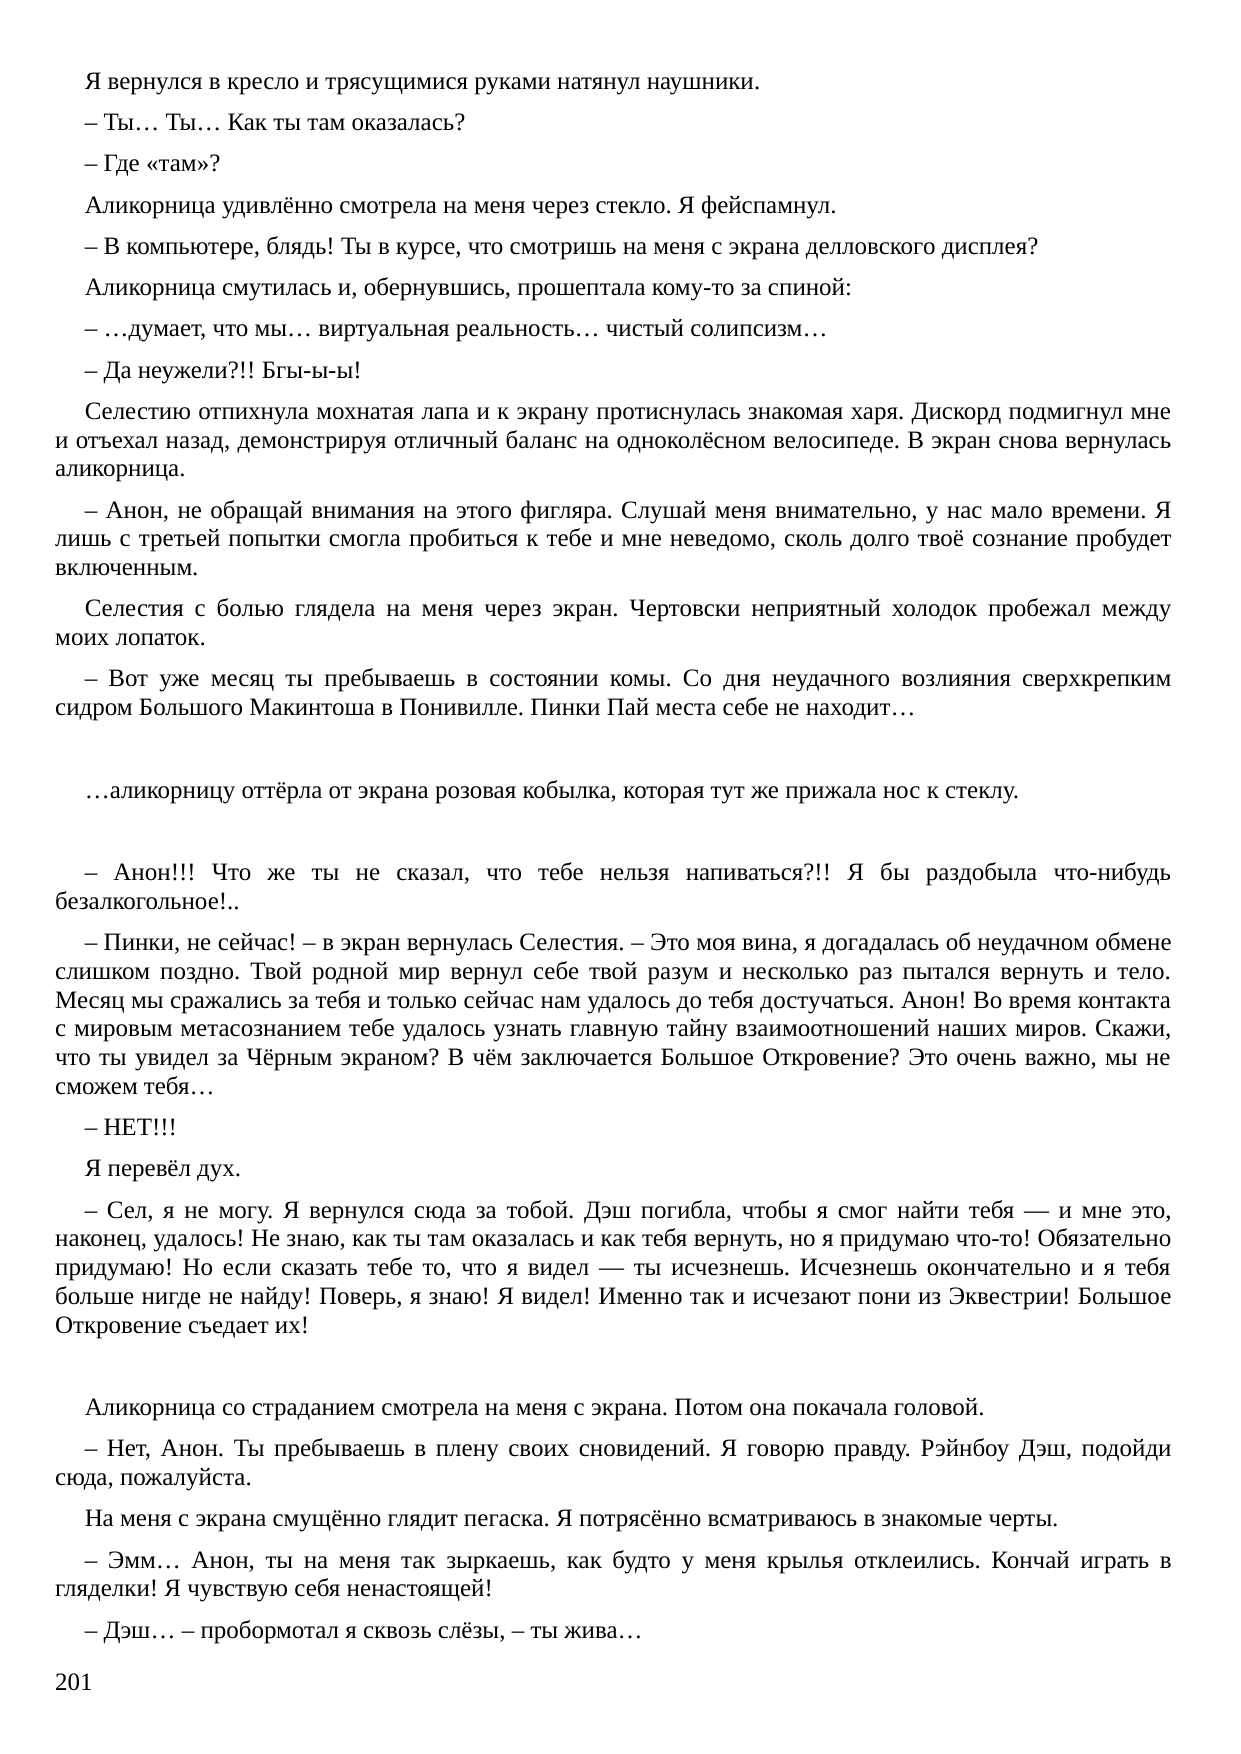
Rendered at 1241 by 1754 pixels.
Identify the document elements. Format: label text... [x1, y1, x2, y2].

text – Пинки, не сейчас! – в экран вернулась Селестия. – Это моя вина, я догадалась об неудачном обмене слишком поздно. Твой родной мир вернул себе твой разум и несколько раз пытался вернуть и тело. Месяц мы сражались за тебя и только сейчас нам удалось до тебя достучаться. Анон! Во время контакта с мировым метасознанием тебе удалось узнать главную тайну взаимоотношений наших миров. Скажи, что ты увидел за Чёрным экраном? В чём заключается Большое Откровение? Это очень важно, мы не сможем тебя… [55, 927, 1173, 1100]
text Аликорница смутилась и, обернувшись, прошептала кому-то за спиной: [55, 272, 1173, 301]
text Я перевёл дух. [55, 1153, 1173, 1182]
text – Да неужели?!! Бгы-ы-ы! [55, 355, 1173, 383]
text На меня с экрана смущённо глядит пегаска. Я потрясённо всматриваюсь в знакомые черты. [55, 1503, 1173, 1532]
text – Вот уже месяц ты пребываешь в состоянии комы. Со дня неудачного возлияния сверхкрепким сидром Большого Макинтоша в Понивилле. Пинки Пай места себе не находит… [55, 663, 1173, 721]
text – Нет, Анон. Ты пребываешь в плену своих сновидений. Я говорю правду. Рэйнбоу Дэш, подойди сюда, пожалуйста. [55, 1433, 1173, 1491]
text Селестия с болью глядела на меня через экран. Чертовски неприятный холодок пробежал между моих лопаток. [55, 593, 1173, 651]
text Селестию отпихнула мохнатая лапа и к экрану протиснулась знакомая харя. Дискорд подмигнул мне и отъехал назад, демонстрируя отличный баланс на одноколёсном велосипеде. В экран снова вернулась аликорница. [55, 396, 1173, 482]
text – Где «там»? [55, 148, 1173, 177]
text Аликорница удивлённо смотрела на меня через стекло. Я фейспамнул. [55, 190, 1173, 218]
text – Дэш… – пробормотал я сквозь слёзы, – ты жива… [55, 1615, 1173, 1643]
text – НЕТ!!! [55, 1112, 1173, 1141]
text …аликорницу оттёрла от экрана розовая кобылка, которая тут же прижала нос к стеклу. [55, 775, 1173, 803]
text Я вернулся в кресло и трясущимися руками натянул наушники. [55, 66, 1173, 95]
text – Анон!!! Что же ты не сказал, что тебе нельзя напиваться?!! Я бы раздобыла что-нибудь безалкогольное!.. [55, 857, 1173, 915]
text Аликорница со страданием смотрела на меня с экрана. Потом она покачала головой. [55, 1392, 1173, 1421]
text – …думает, что мы… виртуальная реальность… чистый солипсизм… [55, 313, 1173, 342]
text – Ты… Ты… Как ты там оказалась? [55, 107, 1173, 136]
text – Анон, не обращай внимания на этого фигляра. Слушай меня внимательно, у нас мало времени. Я лишь с третьей попытки смогла пробиться к тебе и мне неведомо, сколь долго твоё сознание пробудет включенным. [55, 495, 1173, 581]
text – Эмм… Анон, ты на меня так зыркаешь, как будто у меня крылья отклеились. Кончай играть в гляделки! Я чувствую себя ненастоящей! [55, 1545, 1173, 1602]
text – Сел, я не могу. Я вернулся сюда за тобой. Дэш погибла, чтобы я смог найти тебя — и мне это, наконец, удалось! Не знаю, как ты там оказалась и как тебя вернуть, но я придумаю что-то! Обязательно придумаю! Но если сказать тебе то, что я видел — ты исчезнешь. Исчезнешь окончательно и я тебя больше нигде не найду! Поверь, я знаю! Я видел! Именно так и исчезают пони из Эквестрии! Большое Откровение съедает их! [55, 1195, 1173, 1338]
text – В компьютере, блядь! Ты в курсе, что смотришь на меня с экрана делловского дисплея? [55, 231, 1173, 260]
